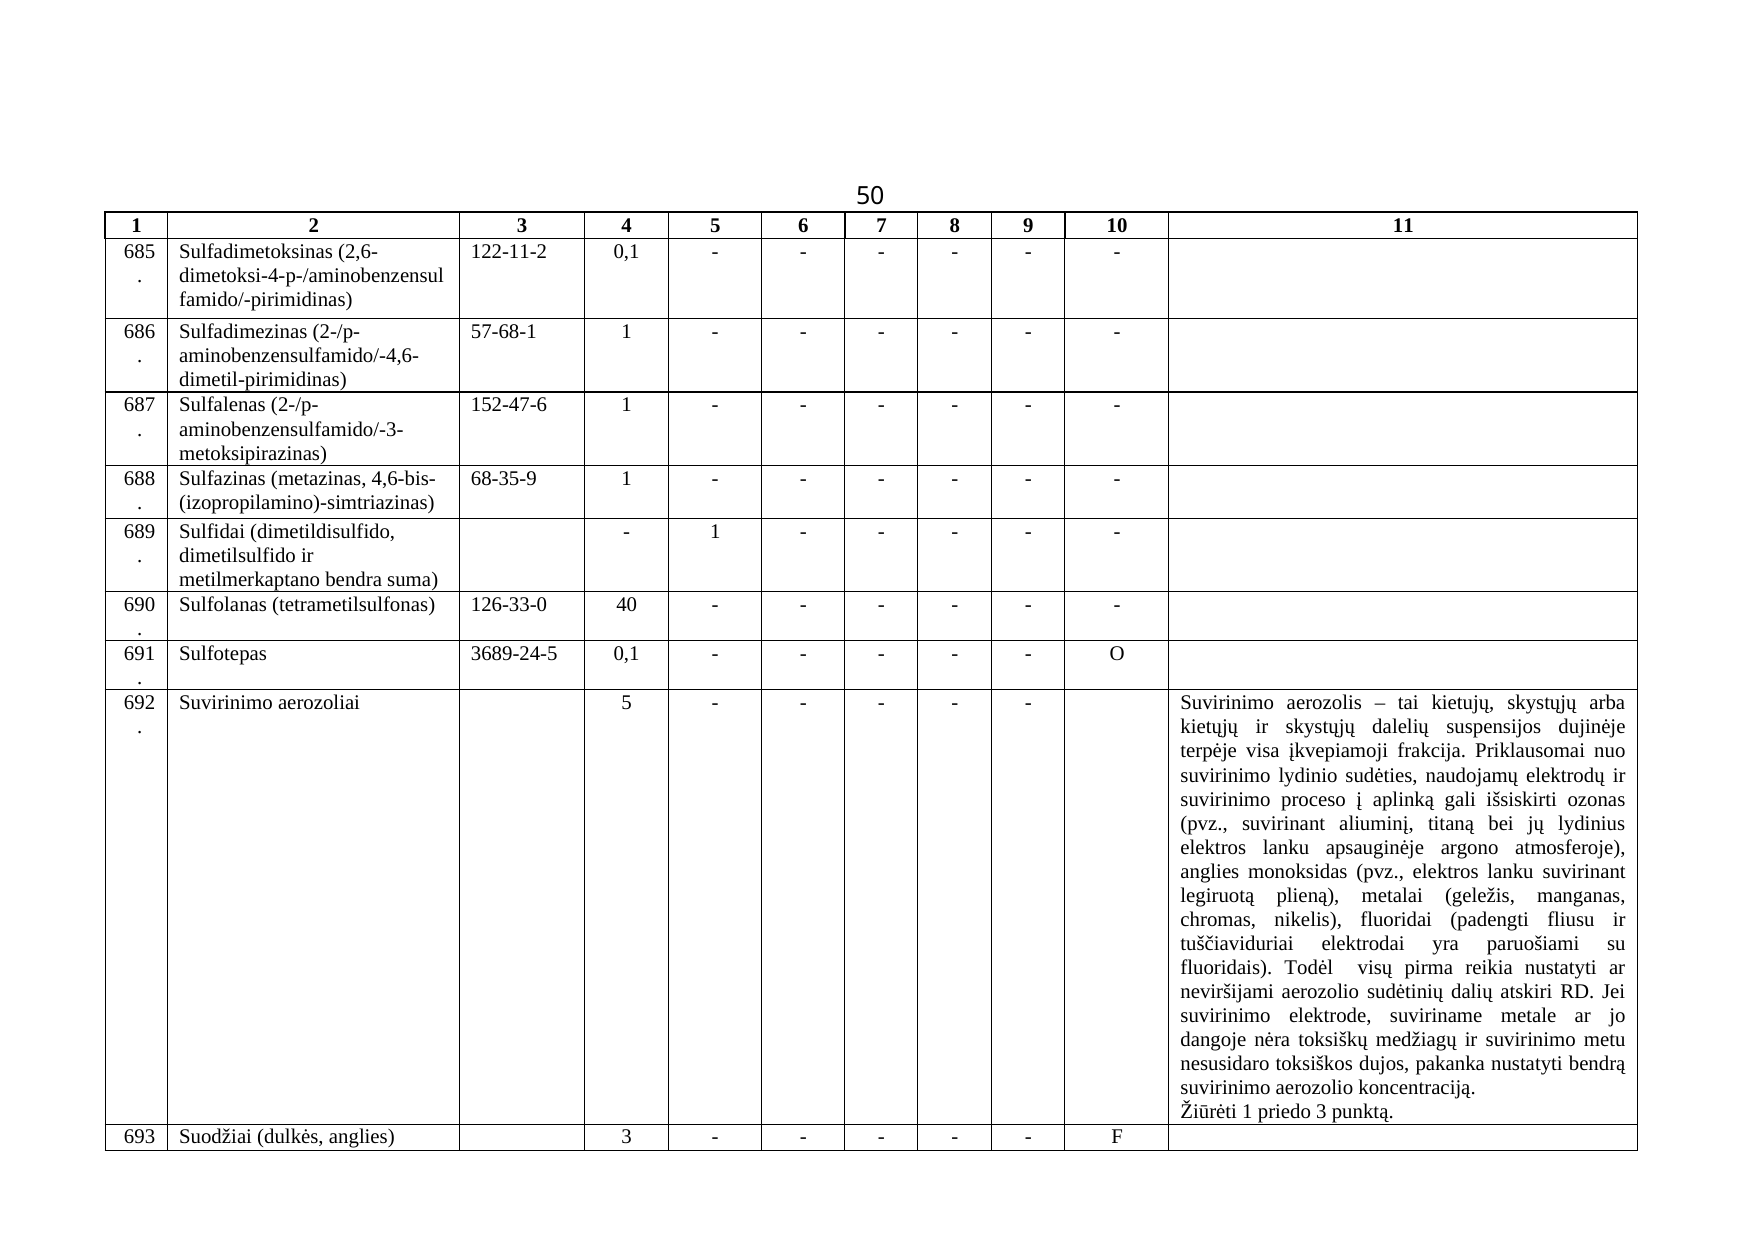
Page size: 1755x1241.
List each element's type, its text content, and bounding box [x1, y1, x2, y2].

table_cell [1169, 319, 1637, 391]
table_cell - [762, 239, 844, 318]
table_cell - [1065, 319, 1168, 391]
table_cell Suvirinimo aerozoliai [168, 690, 459, 1123]
table_cell - [669, 592, 761, 640]
table_cell - [918, 641, 991, 689]
table_cell - [992, 466, 1064, 518]
table_cell - [845, 393, 917, 464]
table_cell - [918, 393, 991, 464]
table_cell - [762, 466, 844, 518]
table_cell - [992, 393, 1064, 464]
table_cell [106, 641, 167, 689]
table_cell - [669, 1125, 761, 1150]
table_cell - [762, 519, 844, 591]
table_cell - [669, 466, 761, 518]
table_cell - [918, 690, 991, 1123]
table_cell - [762, 690, 844, 1123]
table_cell 0,1 [585, 239, 668, 318]
table_cell 0,1 [585, 641, 668, 689]
table_cell - [845, 1125, 917, 1150]
table_cell 126-33-0 [460, 592, 584, 640]
table_cell F [1065, 1125, 1168, 1150]
table_cell 57-68-1 [460, 319, 584, 391]
table_cell - [918, 239, 991, 318]
table_cell 3689-24-5 [460, 641, 584, 689]
table_cell - [762, 1125, 844, 1150]
table_cell - [762, 319, 844, 391]
table_cell - [1065, 519, 1168, 591]
table_cell [460, 1125, 584, 1150]
table_cell 1 [585, 393, 668, 464]
table_header 3 [460, 213, 584, 238]
table_header 8 [918, 213, 991, 238]
table_header 10 [1066, 213, 1168, 238]
table_cell - [845, 239, 917, 318]
table_cell - [669, 641, 761, 689]
table_cell [106, 239, 167, 318]
table_cell 1 [669, 519, 761, 591]
table_header 4 [585, 213, 668, 238]
table_cell - [845, 519, 917, 591]
table_header 2 [168, 213, 459, 238]
table_cell Sulfadimetoksinas (2,6-dimetoksi-4-p-/aminobenzensulfamido/-pirimidinas) [168, 239, 459, 318]
table_cell - [992, 641, 1064, 689]
table_cell - [1065, 592, 1168, 640]
table_header 9 [992, 213, 1064, 238]
table_cell - [585, 519, 668, 591]
table_cell Sulfotepas [168, 641, 459, 689]
table_cell [106, 592, 167, 640]
table_cell Sulfazinas (metazinas, 4,6-bis-(izopropilamino)-simtriazinas) [168, 466, 459, 518]
table_cell - [1065, 239, 1168, 318]
table_header 1 [106, 213, 167, 238]
table_cell - [992, 690, 1064, 1123]
table_cell [106, 690, 167, 1123]
table_cell - [845, 319, 917, 391]
table_cell - [669, 393, 761, 464]
table_cell [1065, 690, 1168, 1123]
table_cell 68-35-9 [460, 466, 584, 518]
table_cell - [992, 319, 1064, 391]
table_header 11 [1169, 213, 1637, 238]
table_cell - [992, 239, 1064, 318]
table_cell [1169, 1125, 1637, 1150]
table_cell [1169, 641, 1637, 689]
table_cell 1 [585, 466, 668, 518]
table_cell - [669, 319, 761, 391]
table_cell - [845, 466, 917, 518]
table_cell - [918, 319, 991, 391]
table_cell - [845, 690, 917, 1123]
table_cell - [992, 1125, 1064, 1150]
table_cell 40 [585, 592, 668, 640]
table_header 5 [669, 213, 761, 238]
table_cell - [762, 641, 844, 689]
table_cell 3 [585, 1125, 668, 1150]
table_cell - [992, 592, 1064, 640]
table_cell 1 [585, 319, 668, 391]
table_cell - [845, 592, 917, 640]
table_cell [106, 1125, 167, 1150]
table_cell [460, 690, 584, 1123]
table_cell Suodžiai (dulkės, anglies) [168, 1125, 459, 1150]
table_cell - [1065, 466, 1168, 518]
table_cell - [918, 519, 991, 591]
table_cell Suvirinimo aerozolis – tai kietujų, skystųjų arba kietųjų ir skystųjų dalelių suspensijos dujinėje terpėje visa įkvepiamoji frakcija. Priklausomai nuo suvirinimo lydinio sudėties, naudojamų elektrodų ir suvirinimo proceso į aplinką gali išsiskirti ozonas (pvz., suvirinant aliuminį, titaną bei jų lydinius elektros lanku apsauginėje argono atmosferoje), anglies monoksidas (pvz., elektros lanku suvirinant legiruotą plieną), metalai (geležis, manganas, chromas, nikelis), fluoridai (padengti fliusu ir tuščiaviduriai elektrodai yra paruošiami su fluoridais). Todėl visų pirma reikia nustatyti ar neviršijami aerozolio sudėtinių dalių atskiri RD. Jei suvirinimo elektrode, suviriname metale ar jo dangoje nėra toksiškų medžiagų ir suvirinimo metu nesusidaro toksiškos dujos, pakanka nustatyti bendrą suvirinimo aerozolio koncentraciją. Žiūrėti 1 priedo 3 punktą. [1169, 690, 1637, 1123]
table_cell - [992, 519, 1064, 591]
table_cell - [762, 393, 844, 464]
table_cell 152-47-6 [460, 393, 584, 464]
table_cell - [918, 592, 991, 640]
table_cell [106, 393, 167, 464]
table_cell [106, 466, 167, 518]
table_cell O [1065, 641, 1168, 689]
table_cell - [918, 1125, 991, 1150]
table_cell [1169, 519, 1637, 591]
table_cell [106, 519, 167, 591]
table_header 7 [846, 213, 917, 238]
table_cell 5 [585, 690, 668, 1123]
table_cell - [845, 641, 917, 689]
table_cell [106, 319, 167, 391]
table_cell - [918, 466, 991, 518]
table_cell [1169, 393, 1637, 464]
table_header 6 [762, 213, 844, 238]
table_cell [460, 519, 584, 591]
table_cell [1169, 239, 1637, 318]
table_cell Sulfadimezinas (2-/p-aminobenzensulfamido/-4,6-dimetil-pirimidinas) [168, 319, 459, 391]
table_cell Sulfolanas (tetrametilsulfonas) [168, 592, 459, 640]
table_cell 122-11-2 [460, 239, 584, 318]
table_cell - [669, 690, 761, 1123]
table_cell - [1065, 393, 1168, 464]
table_cell - [669, 239, 761, 318]
table_cell - [762, 592, 844, 640]
table_cell Sulfalenas (2-/p- aminobenzensulfamido/-3- metoksipirazinas) [168, 393, 459, 464]
table_cell [1169, 592, 1637, 640]
table_cell Sulfidai (dimetildisulfido, dimetilsulfido ir metilmerkaptano bendra suma) [168, 519, 459, 591]
table_cell [1169, 466, 1637, 518]
